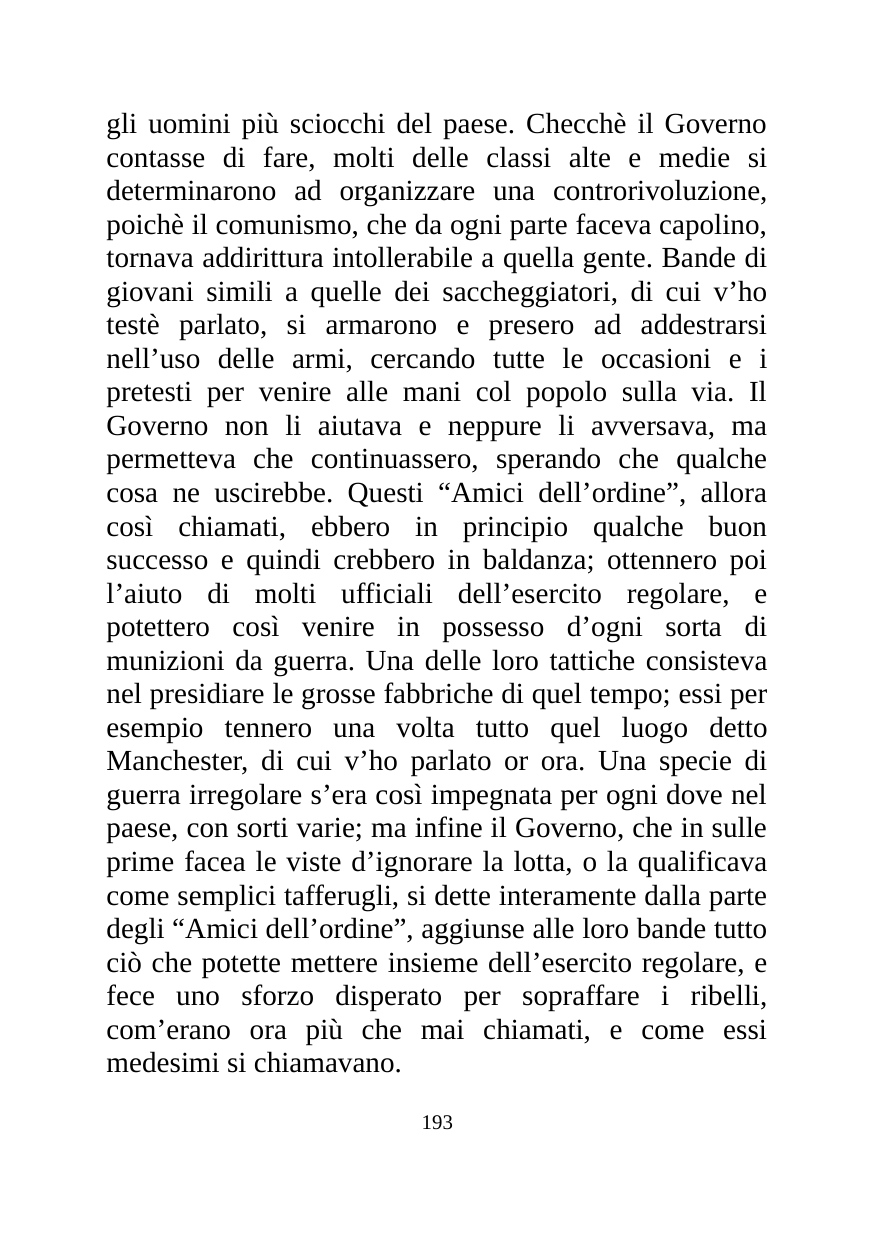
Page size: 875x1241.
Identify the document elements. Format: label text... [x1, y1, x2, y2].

text gli uomini più sciocchi del paese. Checchè il Governo contasse di fare, molti delle classi alte e medie si determinarono ad organizzare una controrivoluzione, poichè il comunismo, che da ogni parte faceva capolino, tornava addirittura intollerabile a quella gente. Bande di giovani simili a quelle dei saccheggiatori, di cui v’ho testè parlato, si armarono e presero ad addestrarsi nell’uso delle armi, cercando tutte le occasioni e i pretesti per venire alle mani col popolo sulla via. Il Governo non li aiutava e neppure li avversava, ma permetteva che continuassero, sperando che qualche cosa ne uscirebbe. Questi “Amici dell’ordine”, allora così chiamati, ebbero in principio qualche buon successo e quindi crebbero in baldanza; ottennero poi l’aiuto di molti ufficiali dell’esercito regolare, e potettero così venire in possesso d’ogni sorta di munizioni da guerra. Una delle loro tattiche consisteva nel presidiare le grosse fabbriche di quel tempo; essi per esempio tennero una volta tutto quel luogo detto Manchester, di cui v’ho parlato or ora. Una specie di guerra irregolare s’era così impegnata per ogni dove nel paese, con sorti varie; ma infine il Governo, che in sulle prime facea le viste d’ignorare la lotta, o la qualificava come semplici tafferugli, si dette interamente dalla parte degli “Amici dell’ordine”, aggiunse alle loro bande tutto ciò che potette mettere insieme dell’esercito regolare, e fece uno sforzo disperato per sopraffare i ribelli, com’erano ora più che mai chiamati, e come essi medesimi si chiamavano. [106, 106, 768, 1079]
